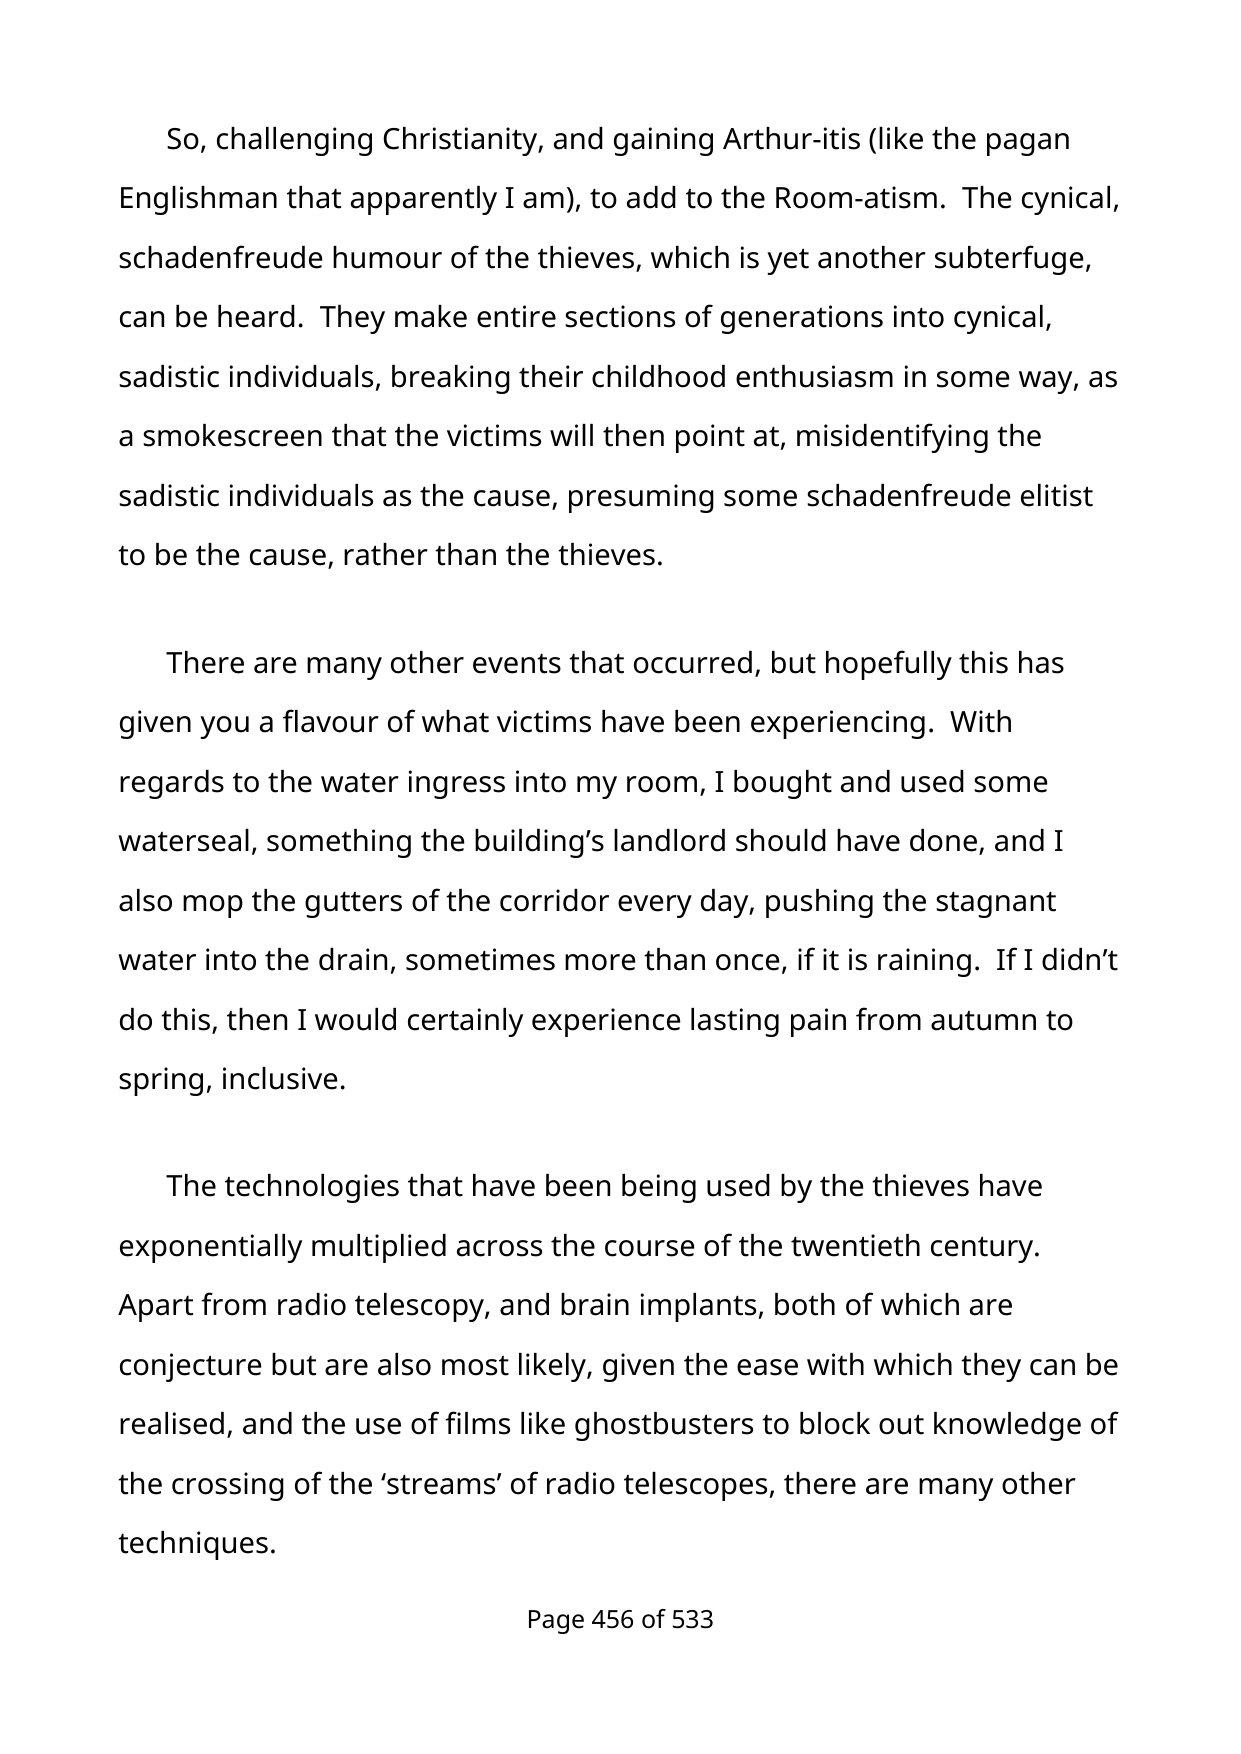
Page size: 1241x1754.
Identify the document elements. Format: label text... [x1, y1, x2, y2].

text So, challenging Christianity, and gaining Arthur-itis (like the pagan Englishman that apparently I am), to add to the Room-atism. The cynical, schadenfreude humour of the thieves, which is yet another subterfuge, can be heard. They make entire sections of generations into cynical, sadistic individuals, breaking their childhood enthusiasm in some way, as a smokescreen that the victims will then point at, misidentifying the sadistic individuals as the cause, presuming some schadenfreude elitist to be the cause, rather than the thieves. [118, 118, 1122, 574]
text The technologies that have been being used by the thieves have exponentially multiplied across the course of the twentieth century. Apart from radio telescopy, and brain implants, both of which are conjecture but are also most likely, given the ease with which they can be realised, and the use of films like ghostbusters to block out knowledge of the crossing of the ‘streams’ of radio telescopes, there are many other techniques. [118, 1166, 1122, 1562]
text There are many other events that occurred, but hopefully this has given you a flavour of what victims have been experiencing. With regards to the water ingress into my room, I bought and used some waterseal, something the building’s landlord should have done, and I also mop the gutters of the corridor every day, pushing the stagnant water into the drain, sometimes more than once, if it is raining. If I didn’t do this, then I would certainly experience lasting pain from autumn to spring, inclusive. [118, 642, 1122, 1098]
